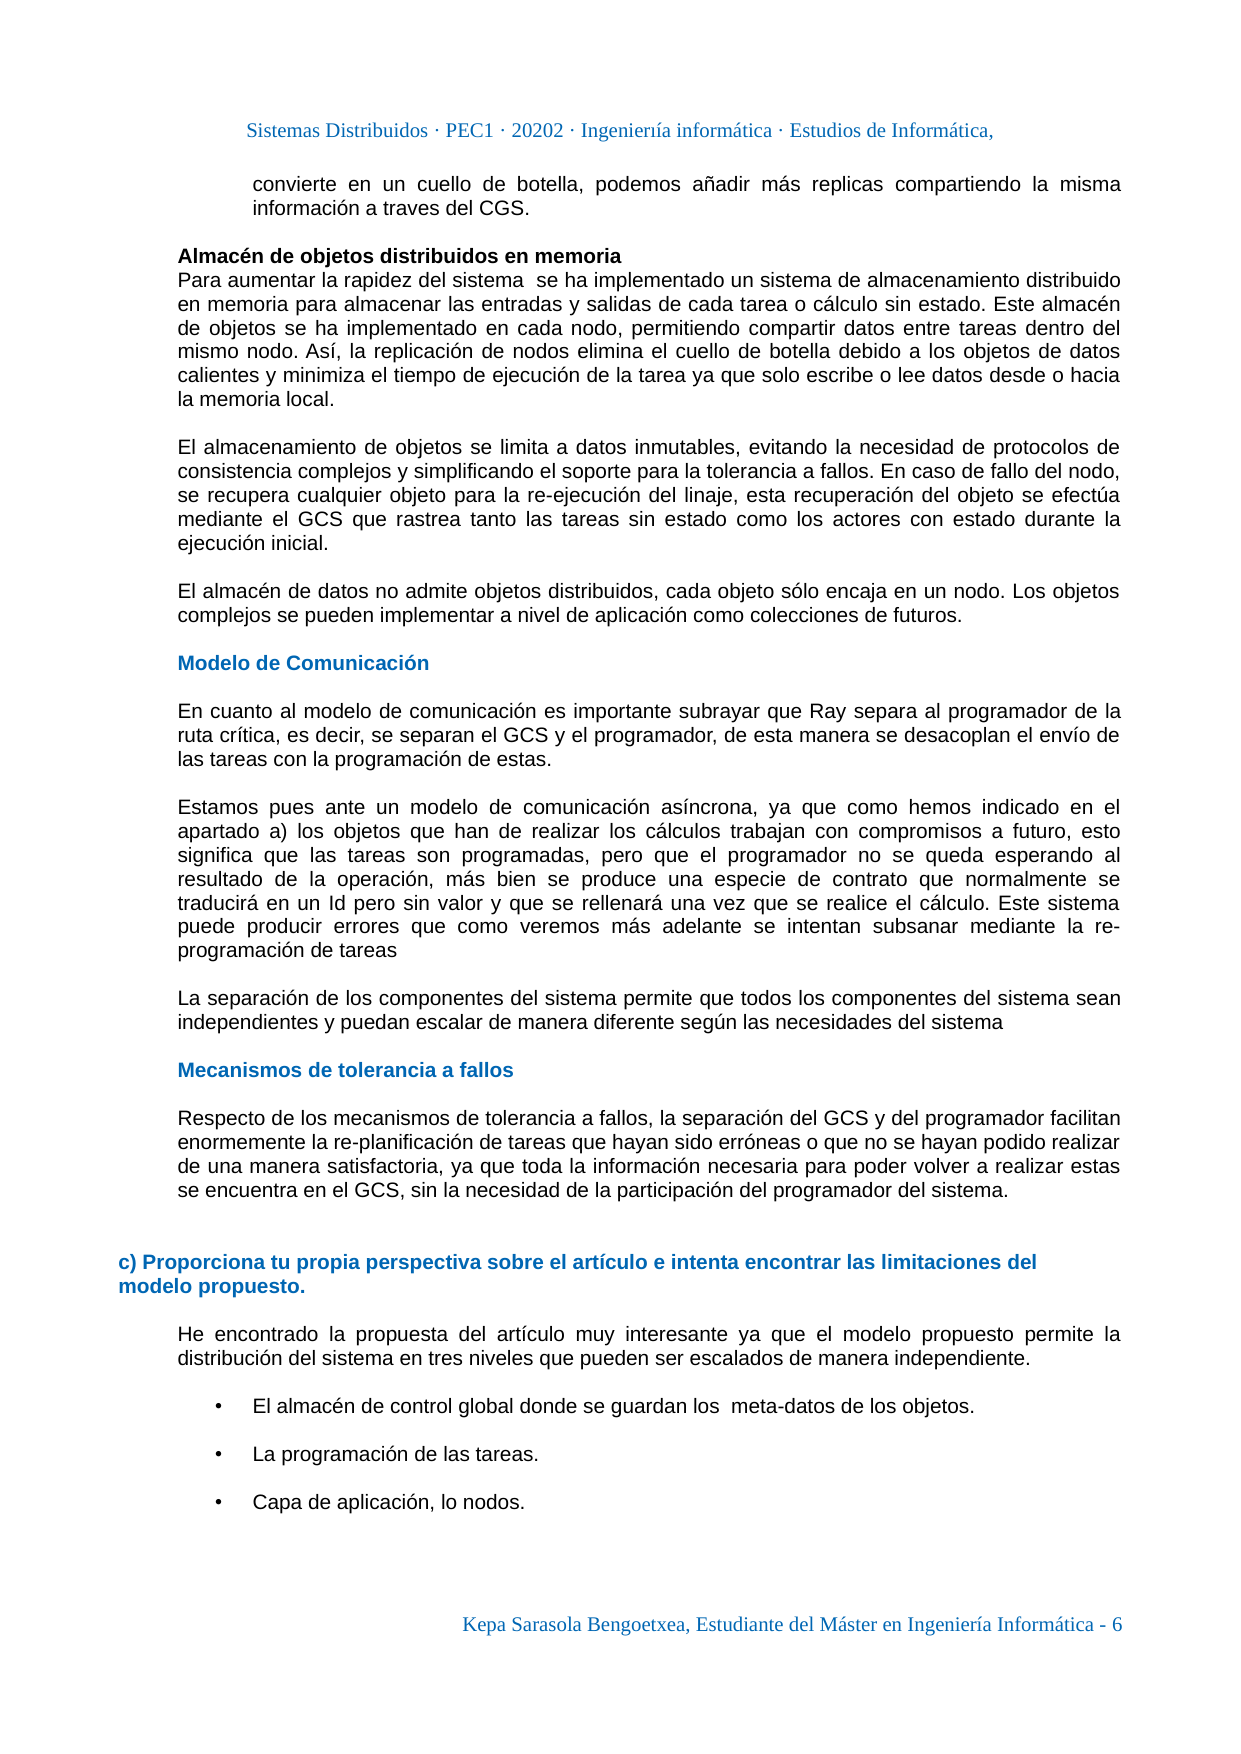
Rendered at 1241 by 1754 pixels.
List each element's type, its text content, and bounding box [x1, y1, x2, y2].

text Para aumentar la rapidez del sistema se ha implementado un sistema de almacenamiento distribuido en memoria para almacenar las entradas y salidas de cada tarea o cálculo sin estado. Este almacén de objetos se ha implementado en cada nodo, permitiendo compartir datos entre tareas dentro del mismo nodo. Así, la replicación de nodos elimina el cuello de botella debido a los objetos de datos calientes y minimiza el tiempo de ejecución de la tarea ya que solo escribe o lee datos desde o hacia la memoria local. [177, 267, 1122, 411]
list La programación de las tareas. [215, 1442, 1122, 1466]
text El almacenamiento de objetos se limita a datos inmutables, evitando la necesidad de protocolos de consistencia complejos y simplificando el soporte para la tolerancia a fallos. En caso de fallo del nodo, se recupera cualquier objeto para la re-ejecución del linaje, esta recuperación del objeto se efectúa mediante el GCS que rastrea tanto las tareas sin estado como los actores con estado durante la ejecución inicial. [177, 435, 1122, 555]
text c) Proporciona tu propia perspectiva sobre el artículo e intenta encontrar las limitaciones del [118, 1250, 1122, 1274]
text El almacén de datos no admite objetos distribuidos, cada objeto sólo encaja en un nodo. Los objetos complejos se pueden implementar a nivel de aplicación como colecciones de futuros. [177, 579, 1122, 627]
text Mecanismos de tolerancia a fallos [177, 1058, 1122, 1082]
text Estamos pues ante un modelo de comunicación asíncrona, ya que como hemos indicado en el apartado a) los objetos que han de realizar los cálculos trabajan con compromisos a futuro, esto significa que las tareas son programadas, pero que el programador no se queda esperando al resultado de la operación, más bien se produce una especie de contrato que normalmente se traducirá en un Id pero sin valor y que se rellenará una vez que se realice el cálculo. Este sistema puede producir errores que como veremos más adelante se intentan subsanar mediante la re-programación de tareas [177, 794, 1122, 962]
list El almacén de control global donde se guardan los meta-datos de los objetos. [215, 1393, 1122, 1418]
text He encontrado la propuesta del artículo muy interesante ya que el modelo propuesto permite la distribución del sistema en tres niveles que pueden ser escalados de manera independiente. [177, 1322, 1122, 1369]
text Almacén de objetos distribuidos en memoria [177, 243, 1122, 267]
text Respecto de los mecanismos de tolerancia a fallos, la separación del GCS y del programador facilitan enormemente la re-planificación de tareas que hayan sido erróneas o que no se hayan podido realizar de una manera satisfactoria, ya que toda la información necesaria para poder volver a realizar estas se encuentra en el GCS, sin la necesidad de la participación del programador del sistema. [177, 1106, 1122, 1202]
text En cuanto al modelo de comunicación es importante subrayar que Ray separa al programador de la ruta crítica, es decir, se separan el GCS y el programador, de esta manera se desacoplan el envío de las tareas con la programación de estas. [177, 699, 1122, 771]
list Capa de aplicación, lo nodos. [215, 1489, 1122, 1514]
text modelo propuesto. [118, 1274, 1122, 1298]
text Modelo de Comunicación [177, 651, 1122, 675]
list convierte en un cuello de botella, podemos añadir más replicas compartiendo la misma información a traves del CGS. [215, 172, 1122, 219]
text La separación de los componentes del sistema permite que todos los componentes del sistema sean independientes y puedan escalar de manera diferente según las necesidades del sistema [177, 986, 1122, 1034]
